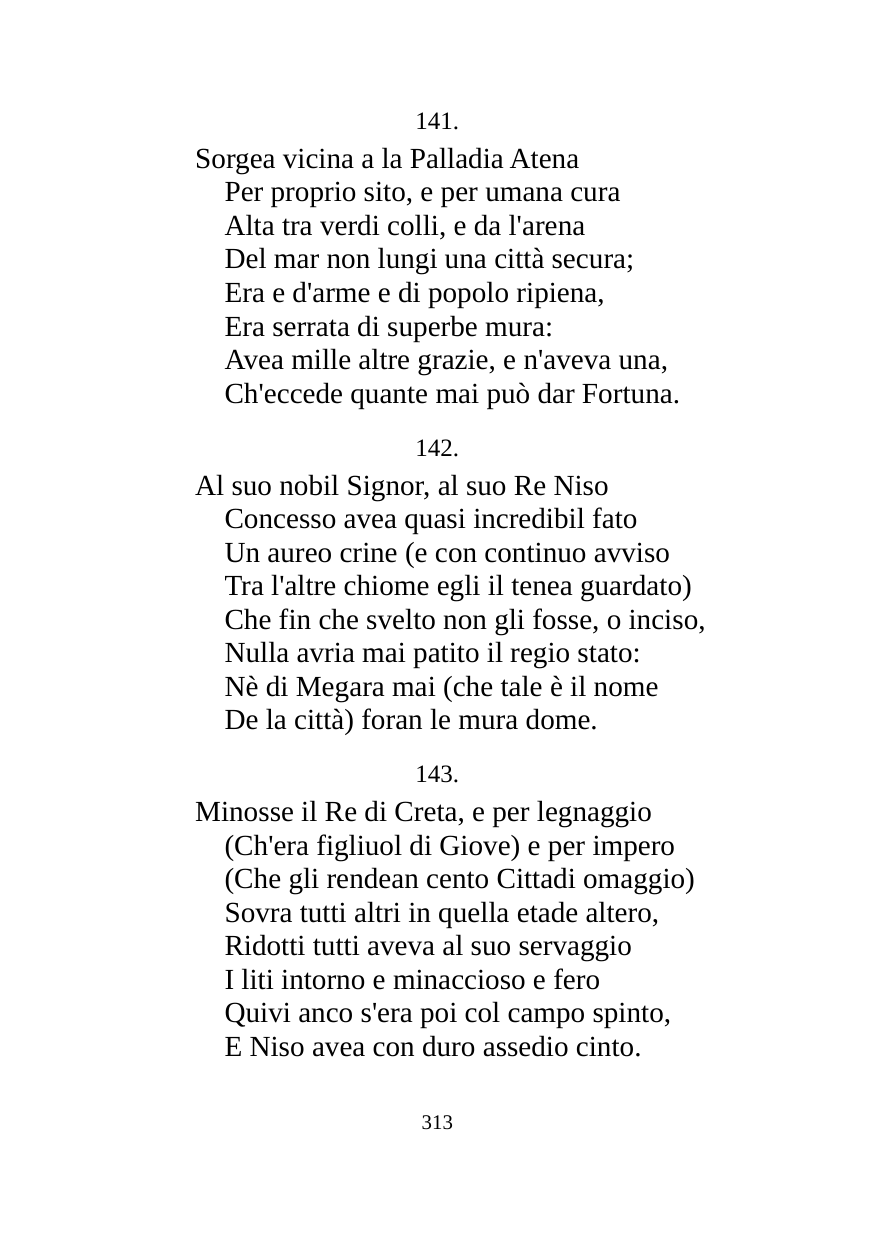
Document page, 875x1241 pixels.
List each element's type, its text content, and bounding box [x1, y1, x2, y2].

text Tra l'altre chiome egli il tenea guardato) [224, 568, 768, 602]
text Nè di Megara mai (che tale è il nome [224, 669, 768, 702]
text Concesso avea quasi incredibil fato [224, 501, 768, 535]
text 143. [106, 759, 768, 788]
text Sorgea vicina a la Palladia Atena [195, 141, 768, 174]
text (Che gli rendean cento Cittadi omaggio) [224, 861, 768, 895]
text Minosse il Re di Creta, e per legnaggio [195, 794, 768, 828]
text Era e d'arme e di popolo ripiena, [224, 275, 768, 309]
text (Ch'era figliuol di Giove) e per impero [224, 828, 768, 861]
text Era serrata di superbe mura: [224, 309, 768, 342]
text 142. [106, 433, 768, 462]
text Che fin che svelto non gli fosse, o inciso, [224, 602, 768, 635]
text Ch'eccede quante mai può dar Fortuna. [224, 376, 768, 409]
text Al suo nobil Signor, al suo Re Niso [195, 468, 768, 501]
text I liti intorno e minaccioso e fero [224, 962, 768, 996]
text E Niso avea con duro assedio cinto. [224, 1029, 768, 1063]
text Nulla avria mai patito il regio stato: [224, 635, 768, 669]
text Ridotti tutti aveva al suo servaggio [224, 928, 768, 962]
text Un aureo crine (e con continuo avviso [224, 535, 768, 568]
text Sovra tutti altri in quella etade altero, [224, 895, 768, 928]
text 141. [106, 106, 768, 135]
text Quivi anco s'era poi col campo spinto, [224, 996, 768, 1029]
text Alta tra verdi colli, e da l'arena [224, 208, 768, 242]
text Avea mille altre grazie, e n'aveva una, [224, 342, 768, 376]
text De la città) foran le mura dome. [224, 702, 768, 736]
text Del mar non lungi una città secura; [224, 242, 768, 275]
text Per proprio sito, e per umana cura [224, 174, 768, 208]
